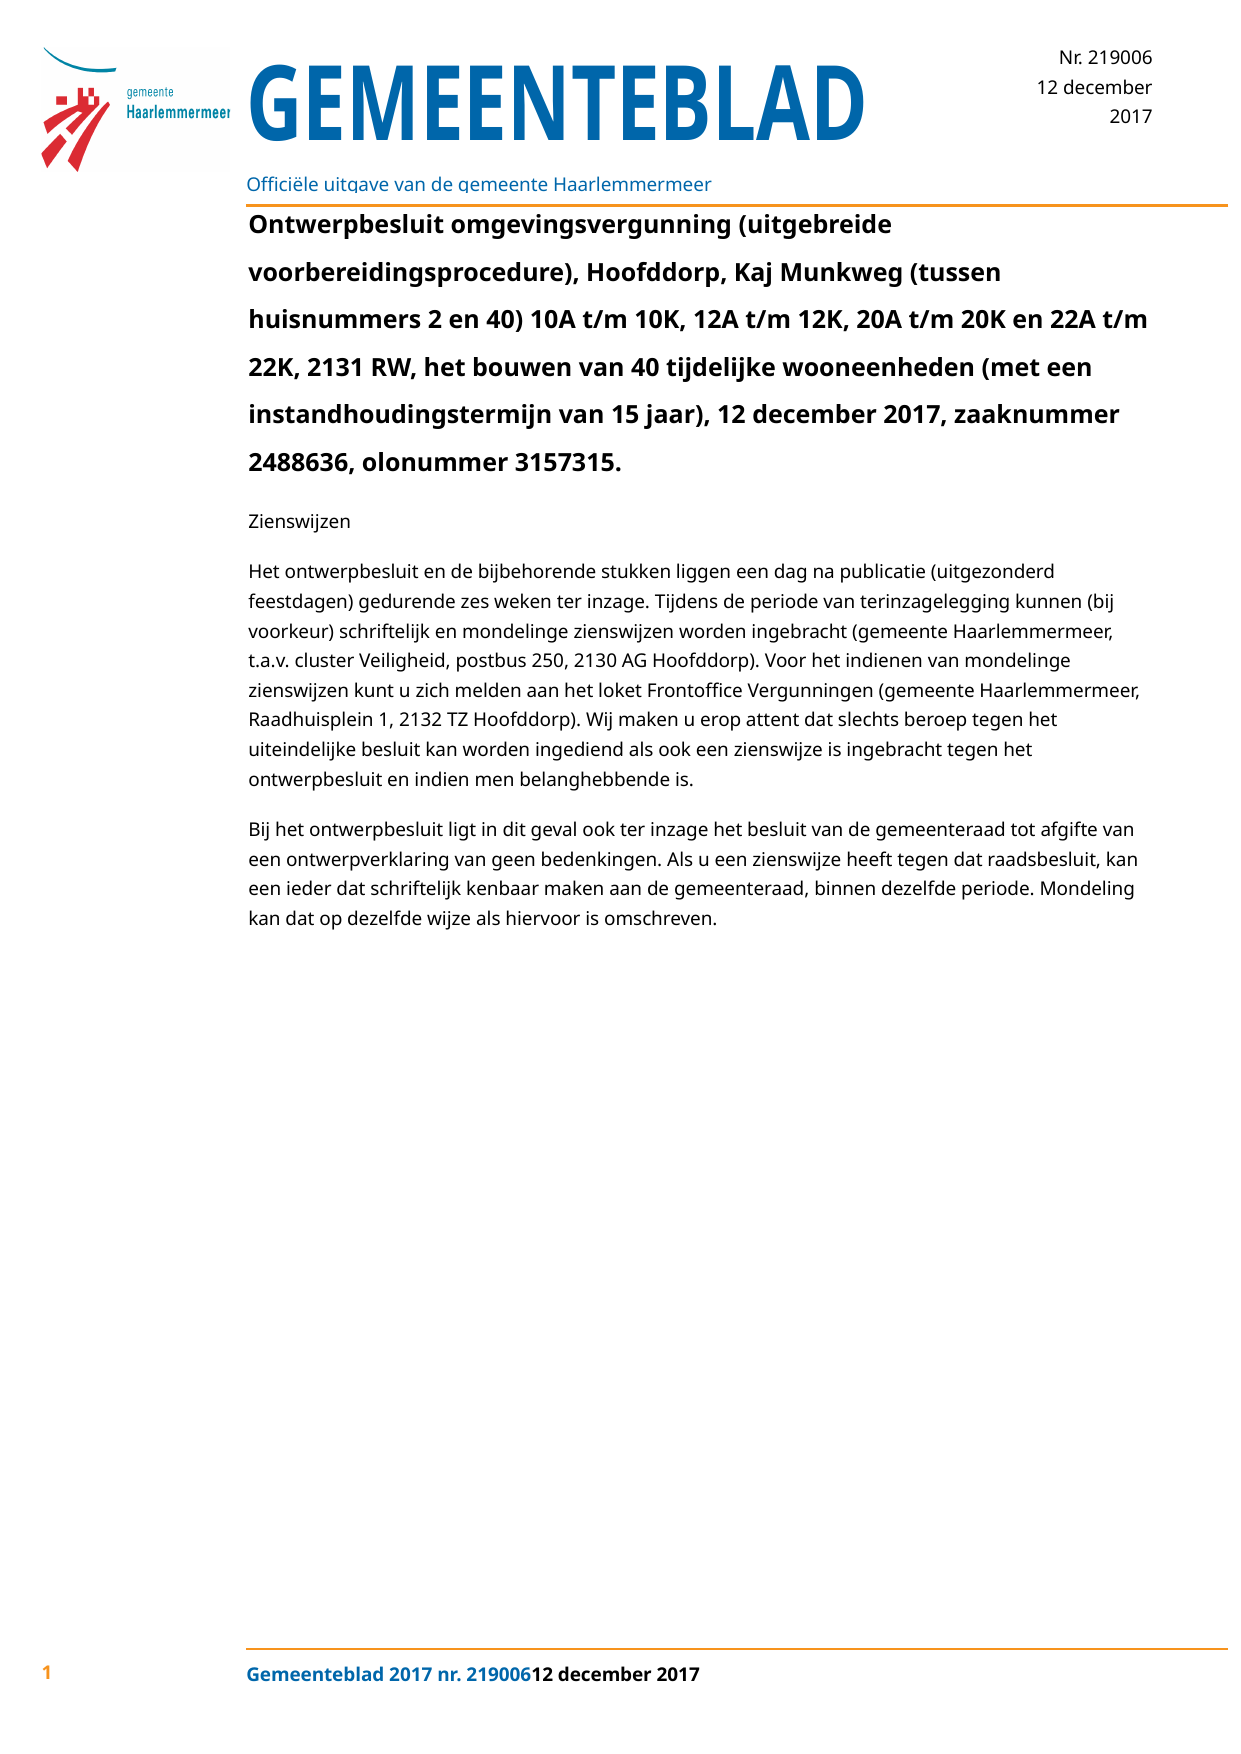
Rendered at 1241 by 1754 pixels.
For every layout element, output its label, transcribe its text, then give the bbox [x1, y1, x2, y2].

picture [41, 47, 231, 172]
text Bij het ontwerpbesluit ligt in dit geval ook ter inzage het besluit van de gemeenteraad tot afgifte van een ontwerpverklaring van geen bedenkingen. Als u een zienswijze heeft tegen dat raadsbesluit, kan een ieder dat schriftelijk kenbaar maken aan de gemeenteraad, binnen dezelfde periode. Mondeling kan dat op dezelfde wijze als hiervoor is omschreven. [248, 816, 1152, 931]
text Het ontwerpbesluit en de bijbehorende stukken liggen een dag na publicatie (uitgezonderd feestdagen) gedurende zes weken ter inzage. Tijdens de periode van terinzagelegging kunnen (bij voorkeur) schriftelijk en mondelinge zienswijzen worden ingebracht (gemeente Haarlemmermeer, t.a.v. cluster Veiligheid, postbus 250, 2130 AG Hoofddorp). Voor het indienen van mondelinge zienswijzen kunt u zich melden aan het loket Frontoffice Vergunningen (gemeente Haarlemmermeer, Raadhuisplein 1, 2132 TZ Hoofddorp). Wij maken u erop attent dat slechts beroep tegen het uiteindelijke besluit kan worden ingediend als ook een zienswijze is ingebracht tegen het ontwerpbesluit en indien men belanghebbende is. [248, 559, 1152, 792]
text Zienswijzen [248, 508, 1152, 534]
text Ontwerpbesluit omgevingsvergunning (uitgebreide voorbereidingsprocedure), Hoofddorp, Kaj Munkweg (tussen huisnummers 2 en 40) 10A t/m 10K, 12A t/m 12K, 20A t/m 20K en 22A t/m 22K, 2131 RW, het bouwen van 40 tijdelijke wooneenheden (met een instandhoudingstermijn van 15 jaar), 12 december 2017, zaaknummer 2488636, olonummer 3157315. [248, 207, 1152, 479]
